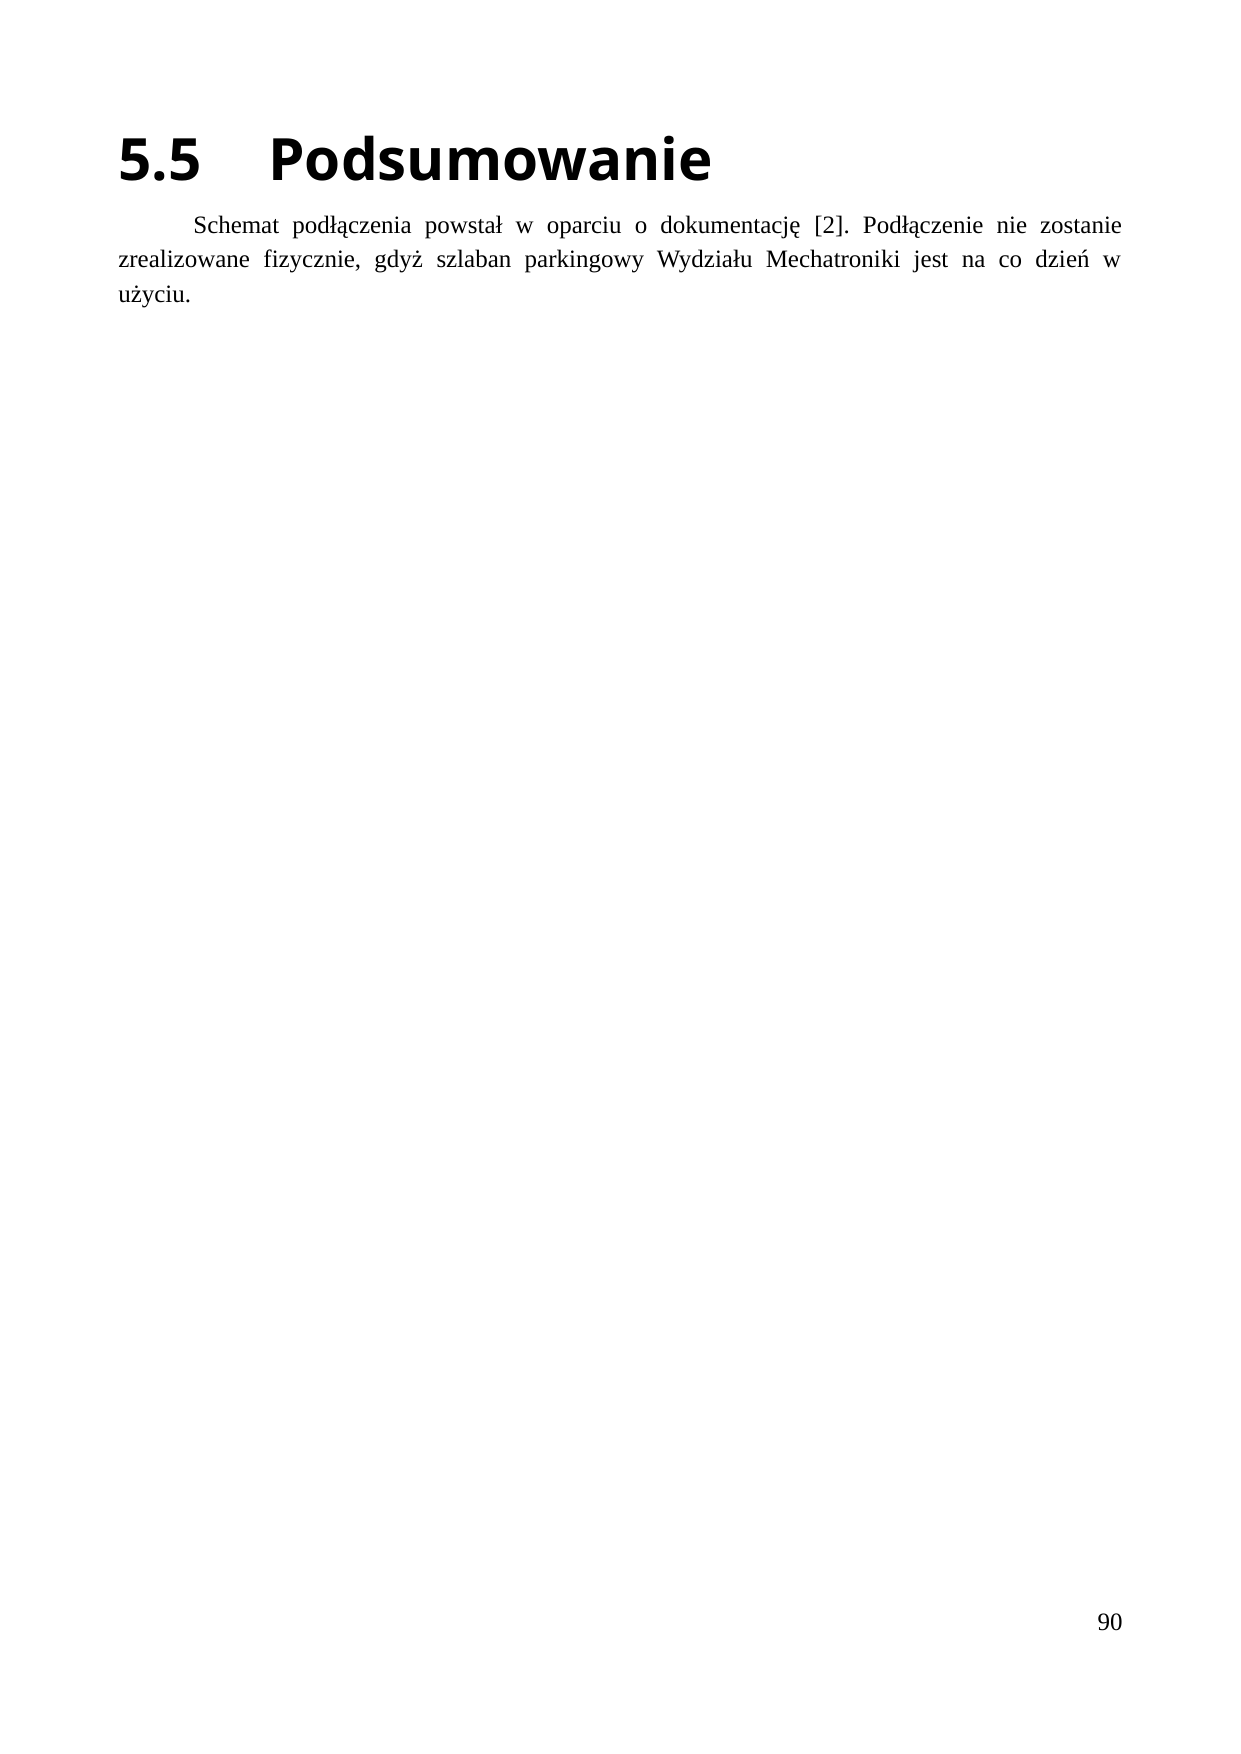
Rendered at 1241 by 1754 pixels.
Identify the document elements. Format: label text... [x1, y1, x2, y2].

text Schemat podłączenia powstał w oparciu o dokumentację [2]. Podłączenie nie zostanie zrealizowane fizycznie, gdyż szlaban parkingowy Wydziału Mechatroniki jest na co dzień w użyciu. [118, 210, 1122, 308]
subtitle Podsumowanie [118, 118, 1122, 198]
